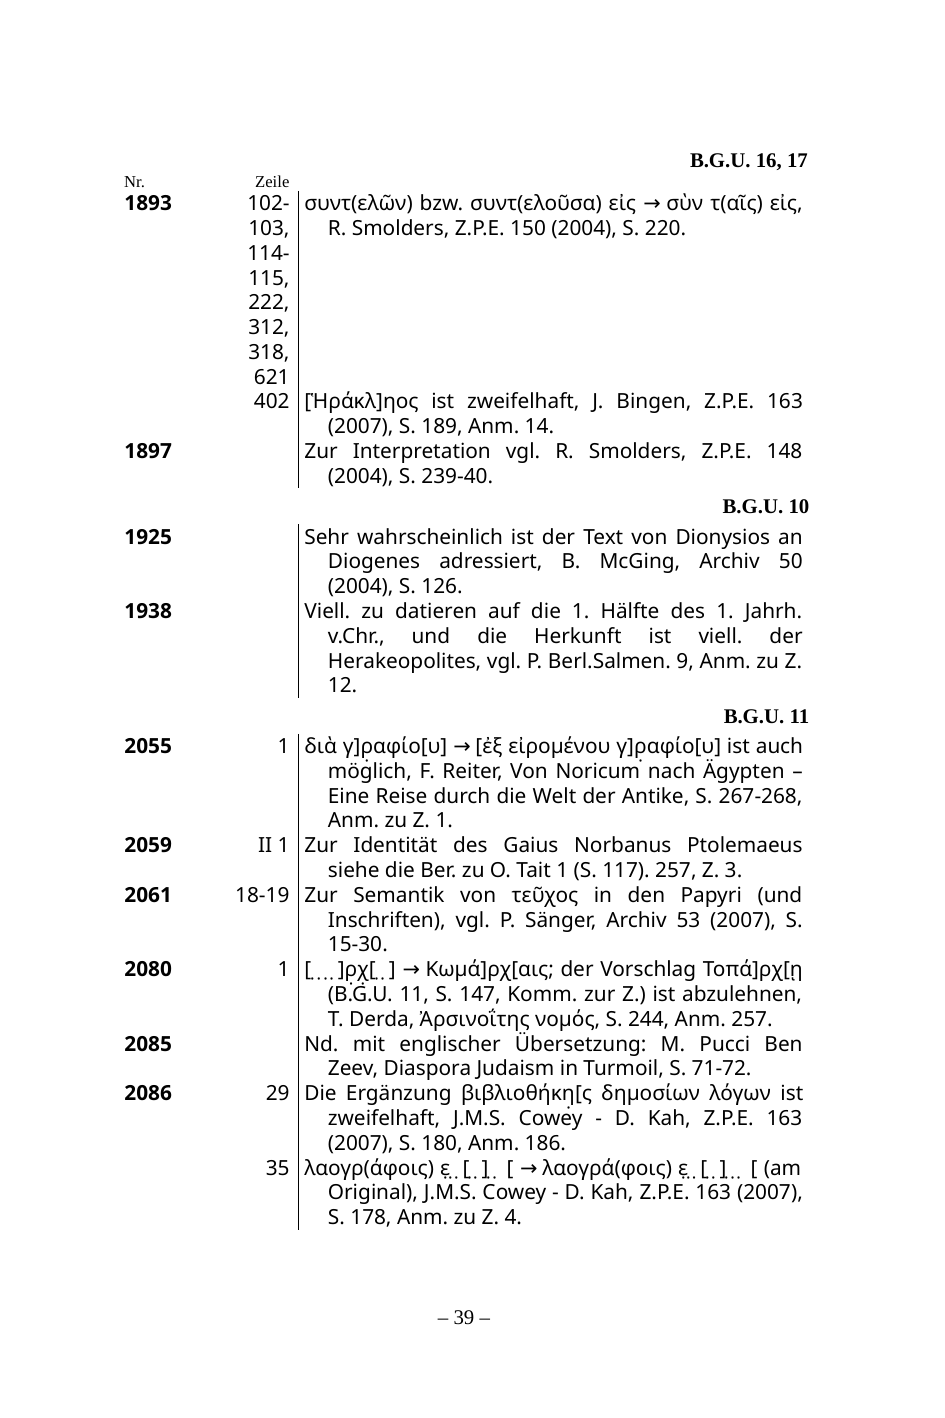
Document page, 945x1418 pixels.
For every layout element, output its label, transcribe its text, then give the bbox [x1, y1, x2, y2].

table_cell Nd. mit englischer Übersetzung: M. Pucci Ben Zeev, Diaspora Judaism in Turmoil, S. 71-72. [299, 1031, 809, 1081]
table_cell Zur Identität des Gaius Norbanus Ptolemaeus siehe die Ber. zu O. Tait 1 (S. 117). 257, Z. 3. [299, 833, 809, 882]
table_cell Zur Semantik von τεῦχος in den Papyri (und Inschriften), vgl. P. Sänger, Archiv 53 (2007), S. 15-30. [299, 883, 809, 957]
subtitle B.G.U. 11 [118, 704, 809, 728]
table_header Sehr wahrscheinlich ist der Text von Dionysios an Diogenes adressiert, B. McGing, Archiv 50 (2004), S. 126. [299, 524, 809, 599]
table_cell Die Ergänzung βιβλιοθήκη̣[ς δημοσίων λόγων ist zweifelhaft, J.M.S. Cowey - D. Kah, Z.P.E. 163 (2007), S. 180, Anm. 186. [299, 1081, 809, 1155]
table_cell [ ̣ ̣ ̣ ̣]ρ̣χ̣[ ̣ ̣] → Κωμά]ρχ[αις; der Vorschlag Τοπά]ρχ[ῃ (B.G.U. 11, S. 147, Komm. zur Z.) ist abzulehnen, T. Derda, Ἀρσινοΐτης νομός, S. 244, Anm. 257. [299, 957, 809, 1031]
table_cell 1897 [118, 439, 298, 488]
table_cell II 1 [207, 833, 298, 882]
table_cell συντ(ελῶν) bzw. συντ(ελοῦσα) εἰς → σὺν τ(αῖς) εἰς, R. Smolders, Z.P.E. 150 (2004), S. 220. [299, 191, 809, 389]
table_header διὰ γ]ρ̣αφίο[υ] → [ἐξ εἰρομένου γ]ρ̣αφίο[υ] ist auch möglich, F. Reiter, Von Noricum nach Ägypten – Eine Reise durch die Welt der Antike, S. 267-268, Anm. zu Z. 1. [299, 734, 809, 833]
table_header 1925 [118, 524, 298, 599]
table_cell 35 [207, 1155, 298, 1229]
table_cell λαογρ(άφοις) ε̣ ̣ ̣[ ̣ ̣] ̣ ̣ [ → λαογρά(φοις) ε̣ ̣ ̣[ ̣ ̣] ̣ ̣ ̣ [ (am Original), J.M.S. Cowey - D. Kah, Z.P.E. 163 (2007), S. 178, Anm. zu Z. 4. [299, 1155, 809, 1229]
table_cell 2080 [118, 957, 207, 1031]
table_cell [Ἡράκλ]ηος ist zweifelhaft, J. Bingen, Z.P.E. 163 (2007), S. 189, Anm. 14. [299, 389, 809, 439]
table_cell Zur Interpretation vgl. R. Smolders, Z.P.E. 148 (2004), S. 239-40. [299, 439, 809, 488]
table_cell 2086 [118, 1081, 207, 1155]
table_cell 2059 [118, 833, 207, 882]
table_header 1 [207, 734, 298, 833]
table_cell 102-103, 114-115, 222, 312, 318, 621 [207, 191, 298, 389]
table_cell 1893 [118, 191, 207, 389]
table_cell Viell. zu datieren auf die 1. Hälfte des 1. Jahrh. v.Chr., und die Herkunft ist viell. der Herakeopolites, vgl. P. Berl.Salmen. 9, Anm. zu Z. 12. [299, 599, 809, 698]
table_cell [118, 389, 207, 439]
subtitle B.G.U. 10 [118, 494, 809, 518]
table_header 2055 [118, 734, 207, 833]
table_cell 402 [207, 389, 298, 439]
table_cell 2085 [118, 1031, 298, 1081]
table_cell 2061 [118, 883, 207, 957]
table_cell 1938 [118, 599, 298, 698]
table_cell 1 [207, 957, 298, 1031]
table_cell [118, 1155, 207, 1229]
table_cell 18-19 [207, 883, 298, 957]
table_cell 29 [207, 1081, 298, 1155]
